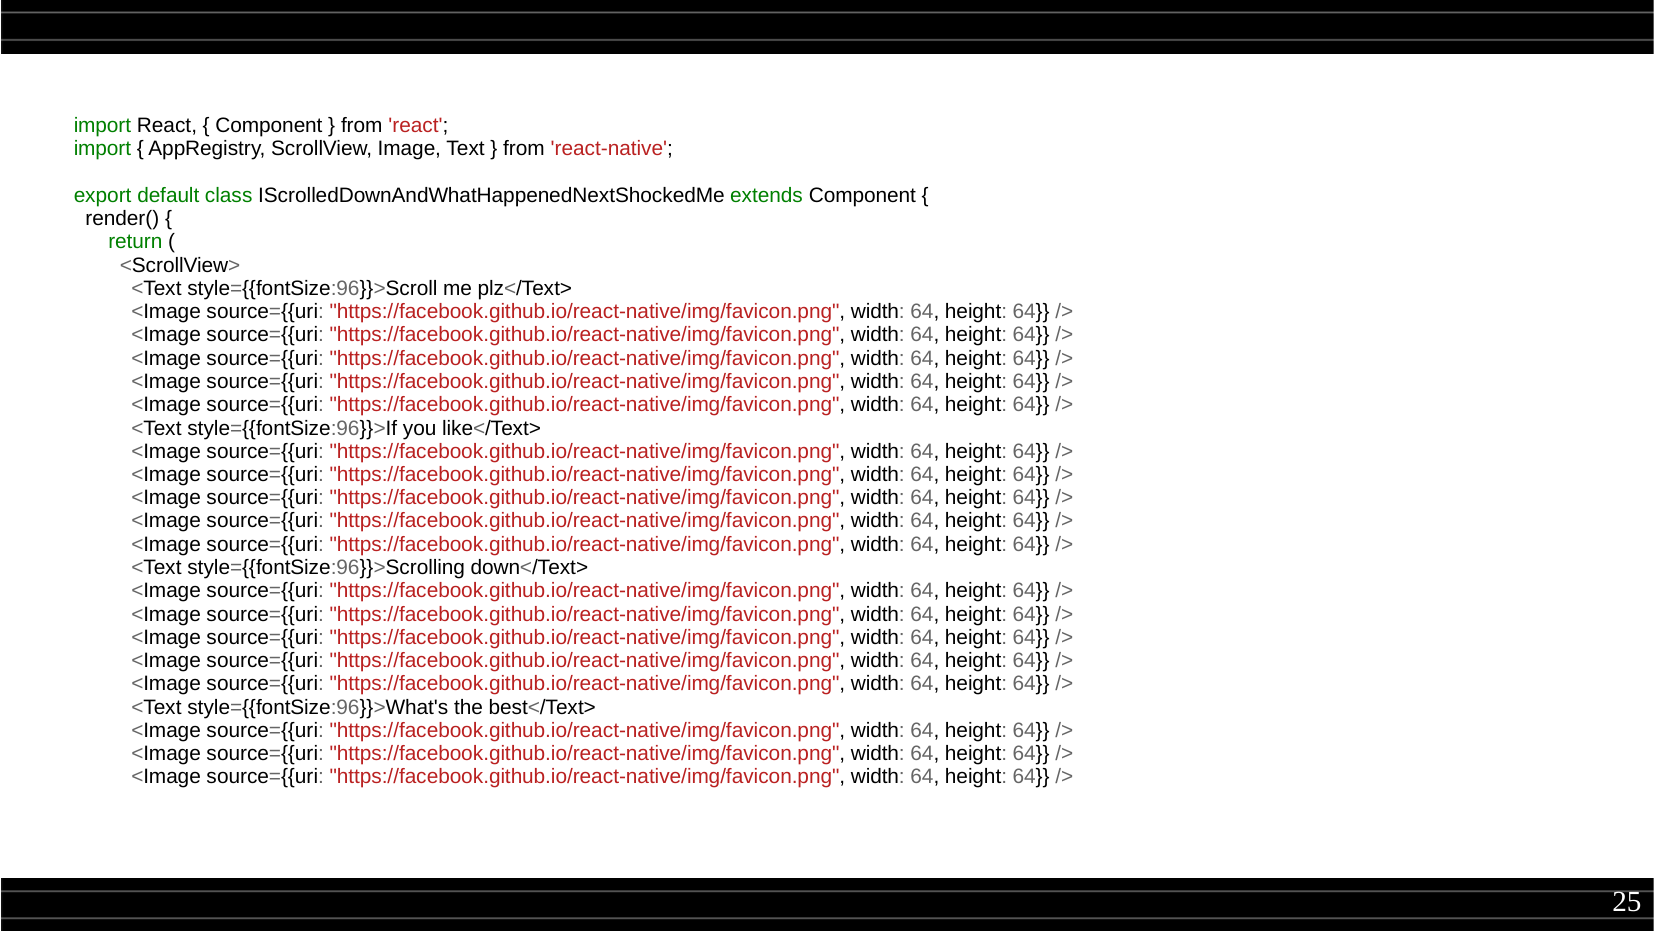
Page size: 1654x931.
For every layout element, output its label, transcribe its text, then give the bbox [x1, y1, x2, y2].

picture [1, 878, 1654, 931]
text_box import React, { Component } from 'react'; import { AppRegistry, ScrollView, Image, Text } from 'react-native'; export default class IScrolledDownAndWhatHappenedNextShockedMe extends Component { render() { return ( <ScrollView> <Text style={{fontSize:96}}>Scroll me plz</Text> <Image source={{uri: "https://facebook.github.io/react-native/img/favicon.png", width: 64, height: 64}} /> <Image source={{uri: "https://facebook.github.io/react-native/img/favicon.png", width: 64, height: 64}} /> <Image source={{uri: "https://facebook.github.io/react-native/img/favicon.png", width: 64, height: 64}} /> <Image source={{uri: "https://facebook.github.io/react-native/img/favicon.png", width: 64, height: 64}} /> <Image source={{uri: "https://facebook.github.io/react-native/img/favicon.png", width: 64, height: 64}} /> <Text style={{fontSize:96}}>If you like</Text> <Image source={{uri: "https://facebook.github.io/react-native/img/favicon.png", width: 64, height: 64}} /> <Image source={{uri: "https://facebook.github.io/react-native/img/favicon.png", width: 64, height: 64}} /> <Image source={{uri: "https://facebook.github.io/react-native/img/favicon.png", width: 64, height: 64}} /> <Image source={{uri: "https://facebook.github.io/react-native/img/favicon.png", width: 64, height: 64}} /> <Image source={{uri: "https://facebook.github.io/react-native/img/favicon.png", width: 64, height: 64}} /> <Text style={{fontSize:96}}>Scrolling down</Text> <Image source={{uri: "https://facebook.github.io/react-native/img/favicon.png", width: 64, height: 64}} /> <Image source={{uri: "https://facebook.github.io/react-native/img/favicon.png", width: 64, height: 64}} /> <Image source={{uri: "https://facebook.github.io/react-native/img/favicon.png", width: 64, height: 64}} /> <Image source={{uri: "https://facebook.github.io/react-native/img/favicon.png", width: 64, height: 64}} /> <Image source={{uri: "https://facebook.github.io/react-native/img/favicon.png", width: 64, height: 64}} /> <Text style={{fontSize:96}}>What's the best</Text> <Image source={{uri: "https://facebook.github.io/react-native/img/favicon.png", width: 64, height: 64}} /> <Image source={{uri: "https://facebook.github.io/react-native/img/favicon.png", width: 64, height: 64}} /> <Image source={{uri: "https://facebook.github.io/react-native/img/favicon.png", width: 64, height: 64}} /> [59, 106, 1571, 820]
picture [1, 0, 1654, 54]
